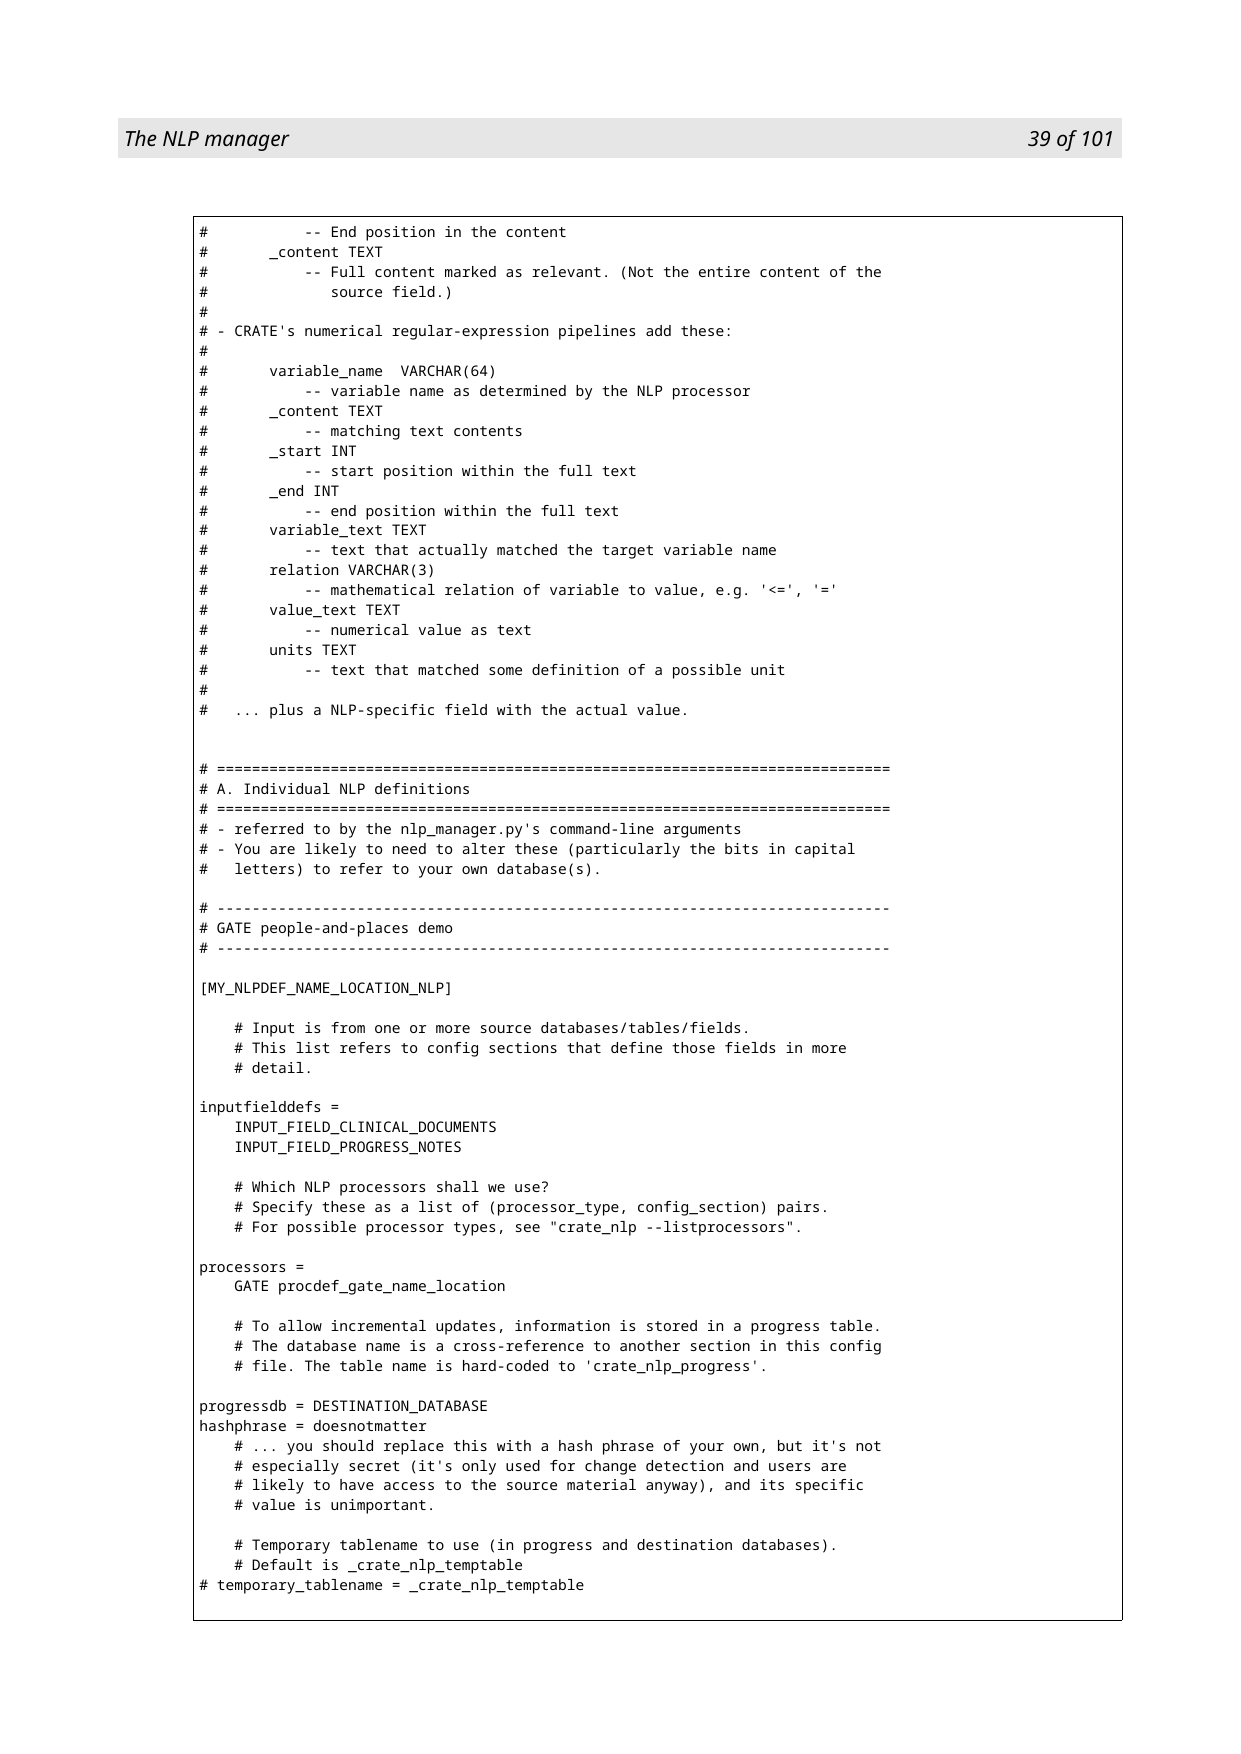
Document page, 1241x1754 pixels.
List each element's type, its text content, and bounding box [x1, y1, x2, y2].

table_header # -- End position in the content # _content TEXT # -- Full content marked as relevant. (Not the entire content of the # source field.) # # - CRATE's numerical regular-expression pipelines add these: # # variable_name VARCHAR(64) # -- variable name as determined by the NLP processor # _content TEXT # -- matching text contents # _start INT # -- start position within the full text # _end INT # -- end position within the full text # variable_text TEXT # -- text that actually matched the target variable name # relation VARCHAR(3) # -- mathematical relation of variable to value, e.g. '<=', '=' # value_text TEXT # -- numerical value as text # units TEXT # -- text that matched some definition of a possible unit # # ... plus a NLP-specific field with the actual value. # ============================================================================= # A. Individual NLP definitions # ============================================================================= # - referred to by the nlp_manager.py's command-line arguments # - You are likely to need to alter these (particularly the bits in capital # letters) to refer to your own database(s). # ----------------------------------------------------------------------------- # GATE people-and-places demo # ----------------------------------------------------------------------------- [MY_NLPDEF_NAME_LOCATION_NLP] # Input is from one or more source databases/tables/fields. # This list refers to config sections that define those fields in more # detail. inputfielddefs = INPUT_FIELD_CLINICAL_DOCUMENTS INPUT_FIELD_PROGRESS_NOTES # Which NLP processors shall we use? # Specify these as a list of (processor_type, config_section) pairs. # For possible processor types, see "crate_nlp --listprocessors". processors = GATE procdef_gate_name_location # To allow incremental updates, information is stored in a progress table. # The database name is a cross-reference to another section in this config # file. The table name is hard-coded to 'crate_nlp_progress'. progressdb = DESTINATION_DATABASE hashphrase = doesnotmatter # ... you should replace this with a hash phrase of your own, but it's not # especially secret (it's only used for change detection and users are # likely to have access to the source material anyway), and its specific # value is unimportant. # Temporary tablename to use (in progress and destination databases). # Default is _crate_nlp_temptable # temporary_tablename = _crate_nlp_temptable [194, 217, 1122, 1620]
